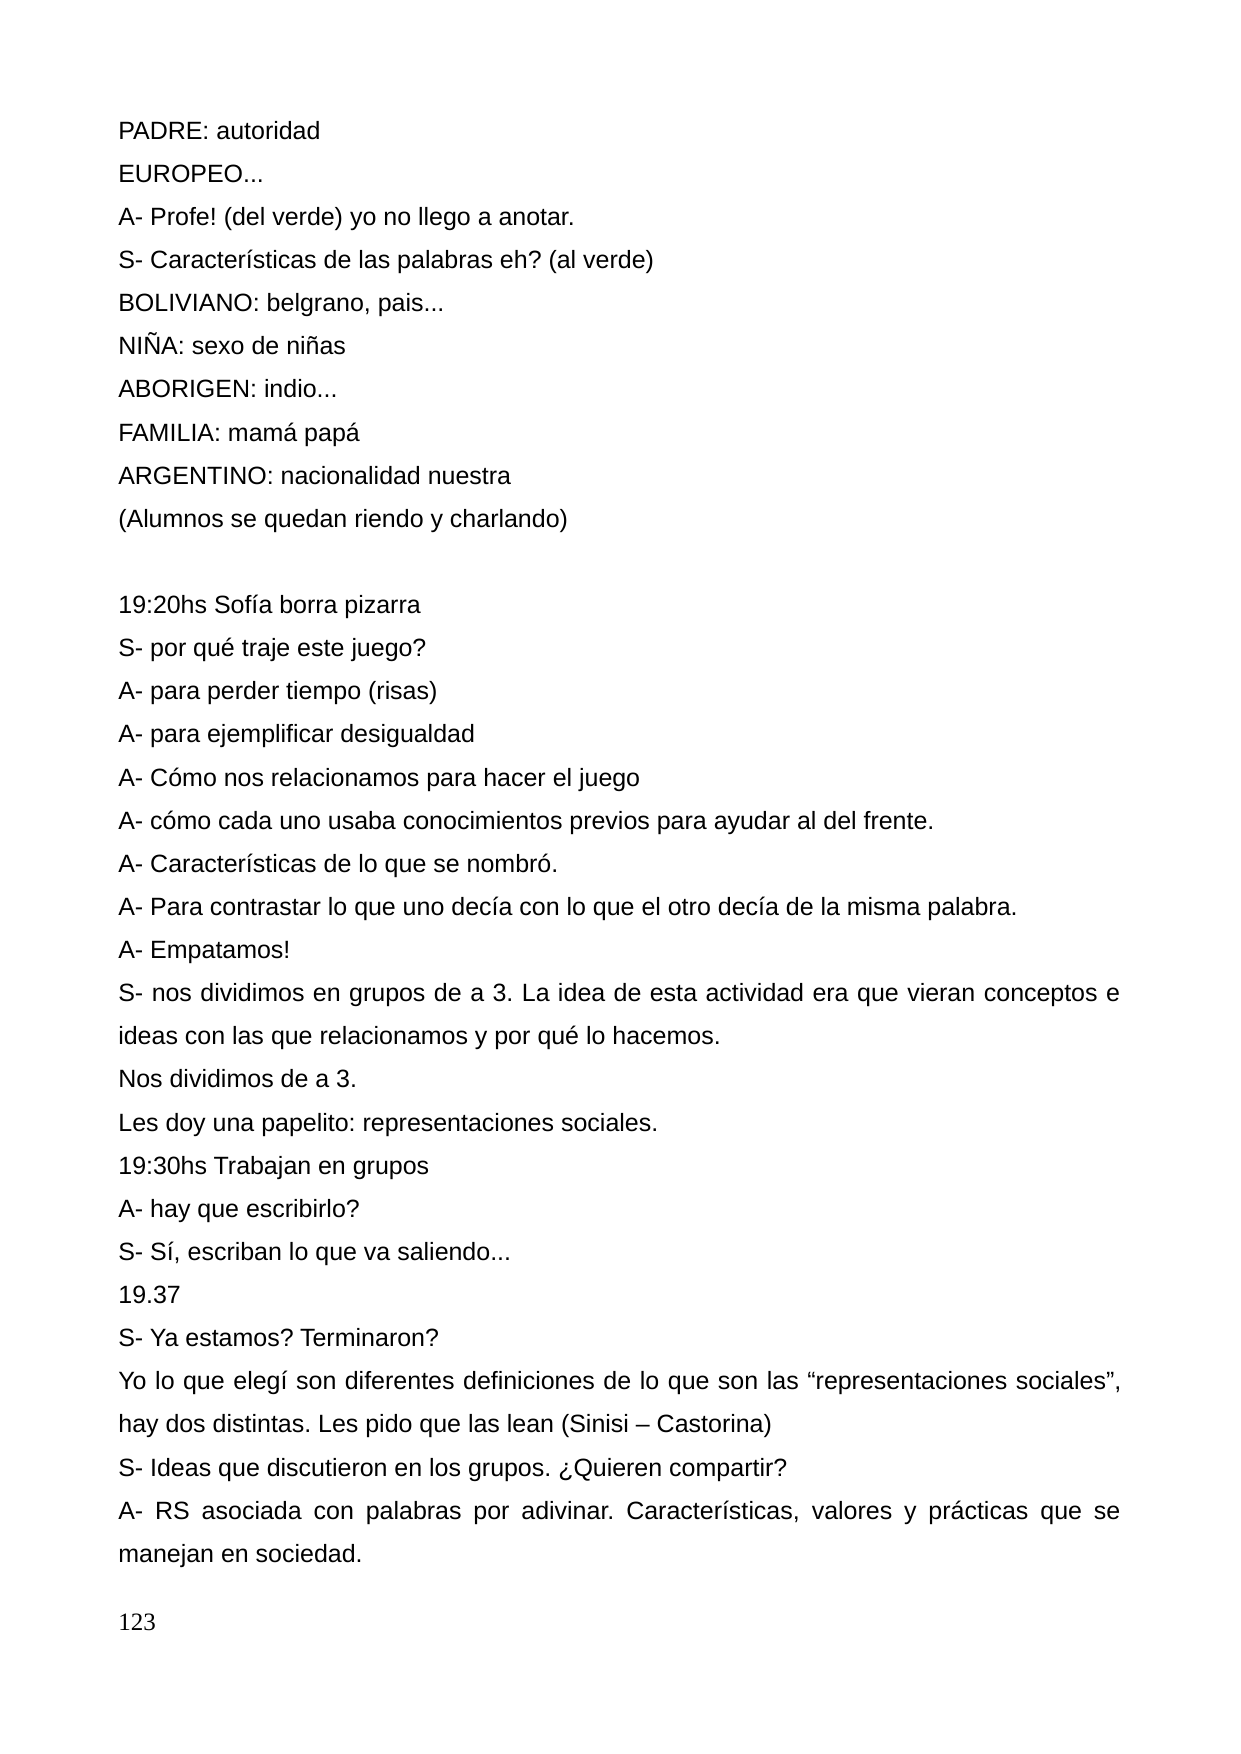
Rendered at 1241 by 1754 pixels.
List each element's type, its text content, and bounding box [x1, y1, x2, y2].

text PADRE: autoridad [118, 116, 1123, 144]
text A- Profe! (del verde) yo no llego a anotar. [118, 202, 1123, 231]
text A- Características de lo que se nombró. [118, 849, 1123, 877]
text Yo lo que elegí son diferentes definiciones de lo que son las “representaciones sociales”, hay dos distintas. Les pido que las lean (Sinisi – Castorina) [118, 1366, 1123, 1438]
text 19:30hs Trabajan en grupos [118, 1151, 1123, 1179]
text A- para perder tiempo (risas) [118, 676, 1123, 705]
text ARGENTINO: nacionalidad nuestra [118, 461, 1123, 489]
text FAMILIA: mamá papá [118, 417, 1123, 446]
text A- Cómo nos relacionamos para hacer el juego [118, 762, 1123, 791]
text Les doy una papelito: representaciones sociales. [118, 1107, 1123, 1136]
text NIÑA: sexo de niñas [118, 331, 1123, 360]
text A- Empatamos! [118, 935, 1123, 964]
text A- Para contrastar lo que uno decía con lo que el otro decía de la misma palabra. [118, 892, 1123, 921]
text S- por qué traje este juego? [118, 633, 1123, 662]
text 19:20hs Sofía borra pizarra [118, 590, 1123, 619]
text A- hay que escribirlo? [118, 1194, 1123, 1222]
text S- Ideas que discutieron en los grupos. ¿Quieren compartir? [118, 1452, 1123, 1481]
text Nos dividimos de a 3. [118, 1064, 1123, 1093]
text ABORIGEN: indio... [118, 374, 1123, 403]
text 19.37 [118, 1280, 1123, 1309]
text EUROPEO... [118, 159, 1123, 187]
text A- cómo cada uno usaba conocimientos previos para ayudar al del frente. [118, 806, 1123, 834]
text S- nos dividimos en grupos de a 3. La idea de esta actividad era que vieran conceptos e ideas con las que relacionamos y por qué lo hacemos. [118, 978, 1123, 1050]
text A- para ejemplificar desigualdad [118, 719, 1123, 748]
text S- Sí, escriban lo que va saliendo... [118, 1237, 1123, 1266]
text S- Ya estamos? Terminaron? [118, 1323, 1123, 1352]
text A- RS asociada con palabras por adivinar. Características, valores y prácticas que se manejan en sociedad. [118, 1496, 1123, 1567]
text (Alumnos se quedan riendo y charlando) [118, 504, 1123, 532]
text BOLIVIANO: belgrano, pais... [118, 288, 1123, 317]
text S- Características de las palabras eh? (al verde) [118, 245, 1123, 274]
